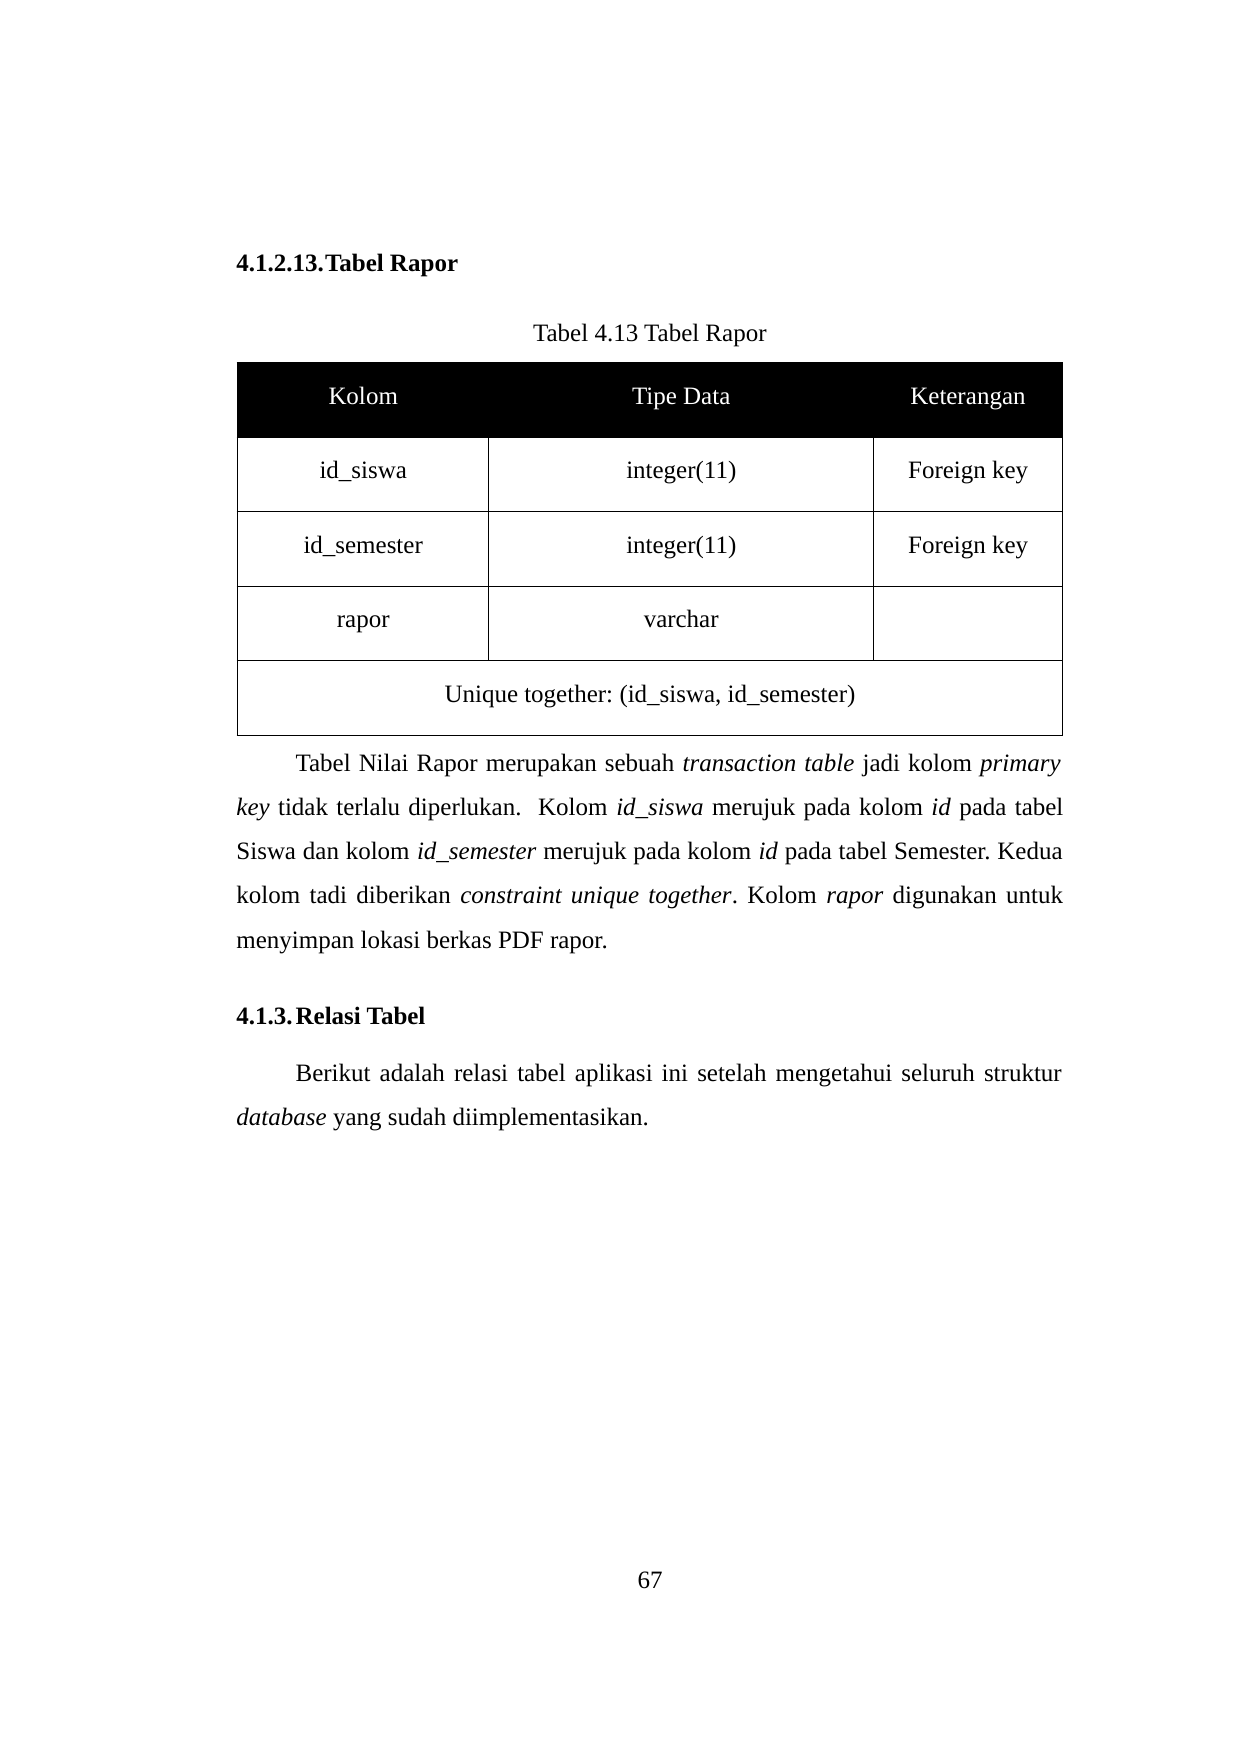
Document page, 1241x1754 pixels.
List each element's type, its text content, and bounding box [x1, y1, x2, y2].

table_cell id_semester [238, 512, 488, 586]
text Berikut adalah relasi tabel aplikasi ini setelah mengetahui seluruh struktur database yang sudah diimplementasikan. [236, 1046, 1063, 1135]
subtitle Tabel Rapor [236, 236, 1063, 281]
table_header Tipe Data [489, 363, 873, 437]
table_header Keterangan [874, 363, 1062, 437]
text Tabel 4.13 Tabel Rapor [236, 306, 1063, 350]
table_cell id_siswa [238, 438, 488, 511]
table_cell integer(11) [489, 438, 873, 511]
table_cell integer(11) [489, 512, 873, 586]
table_cell Foreign key [874, 512, 1062, 586]
table_cell Foreign key [874, 438, 1062, 511]
text Tabel Nilai Rapor merupakan sebuah transaction table jadi kolom primary key tidak terlalu diperlukan. Kolom id_siswa merujuk pada kolom id pada tabel Siswa dan kolom id_semester merujuk pada kolom id pada tabel Semester. Kedua kolom tadi diberikan constraint unique together. Kolom rapor digunakan untuk menyimpan lokasi berkas PDF rapor. [236, 736, 1063, 957]
subtitle Relasi Tabel [236, 989, 1063, 1034]
table_header Kolom [238, 363, 488, 437]
table_cell [874, 587, 1062, 660]
table_cell varchar [489, 587, 873, 660]
table_cell Unique together: (id_siswa, id_semester) [238, 661, 1062, 735]
table_cell rapor [238, 587, 488, 660]
